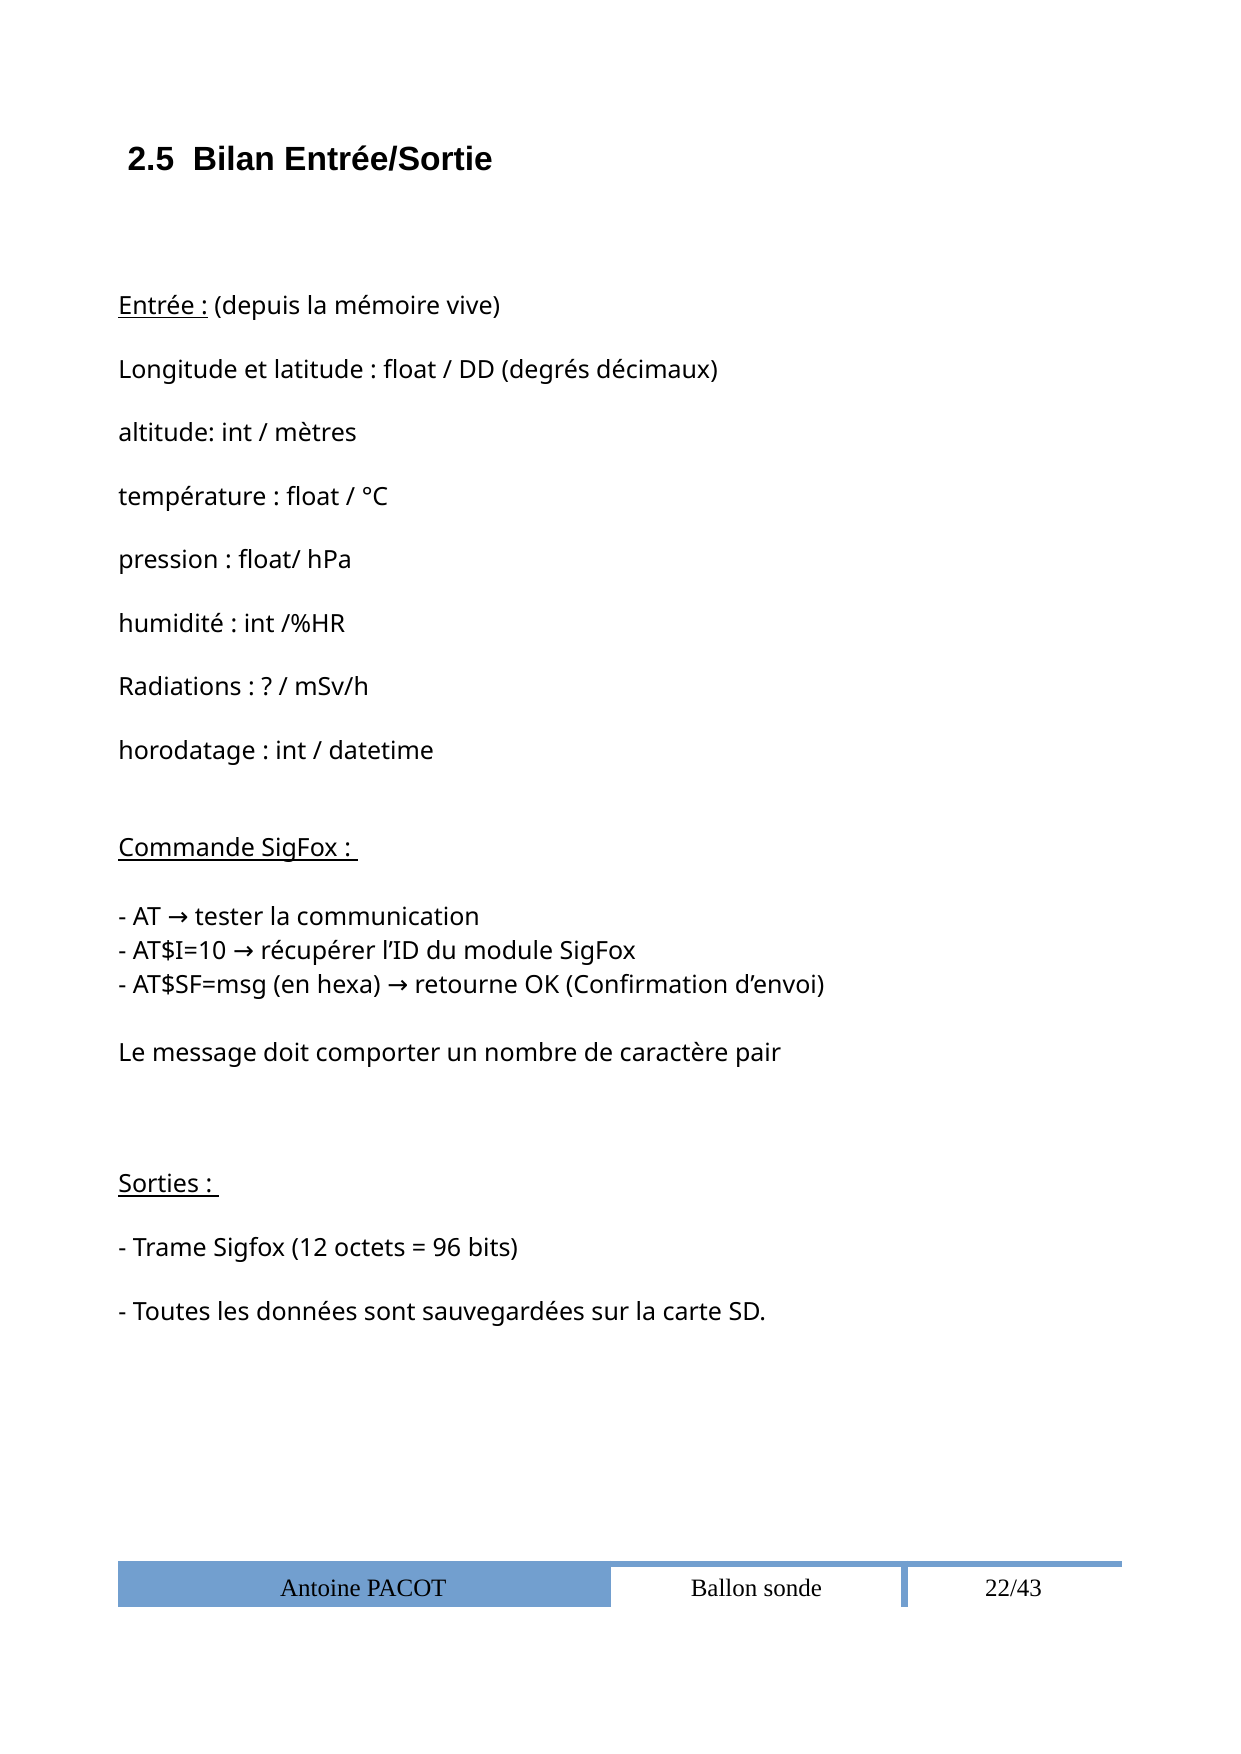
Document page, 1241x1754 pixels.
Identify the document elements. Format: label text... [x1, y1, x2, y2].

text Commande SigFox : [118, 830, 1122, 898]
text température : float / °C [118, 478, 1122, 512]
text - AT$SF=msg (en hexa) → retourne OK (Confirmation d’envoi) [118, 966, 1122, 1000]
text Sorties : [118, 1166, 1122, 1200]
text - AT → tester la communication [118, 898, 1122, 932]
text - Trame Sigfox (12 octets = 96 bits) [118, 1230, 1122, 1264]
text altitude: int / mètres [118, 415, 1122, 449]
text horodatage : int / datetime [118, 732, 1122, 767]
text - AT$I=10 → récupérer l’ID du module SigFox [118, 932, 1122, 966]
text - Toutes les données sont sauvegardées sur la carte SD. [118, 1293, 1122, 1327]
subtitle Bilan Entrée/Sortie [118, 139, 1122, 178]
text Longitude et latitude : float / DD (degrés décimaux) [118, 351, 1122, 385]
text Entrée : (depuis la mémoire vive) [118, 288, 1122, 322]
text humidité : int /%HR [118, 605, 1122, 639]
text Radiations : ? / mSv/h [118, 669, 1122, 703]
text Le message doit comporter un nombre de caractère pair [118, 1034, 1122, 1068]
text pression : float/ hPa [118, 542, 1122, 576]
